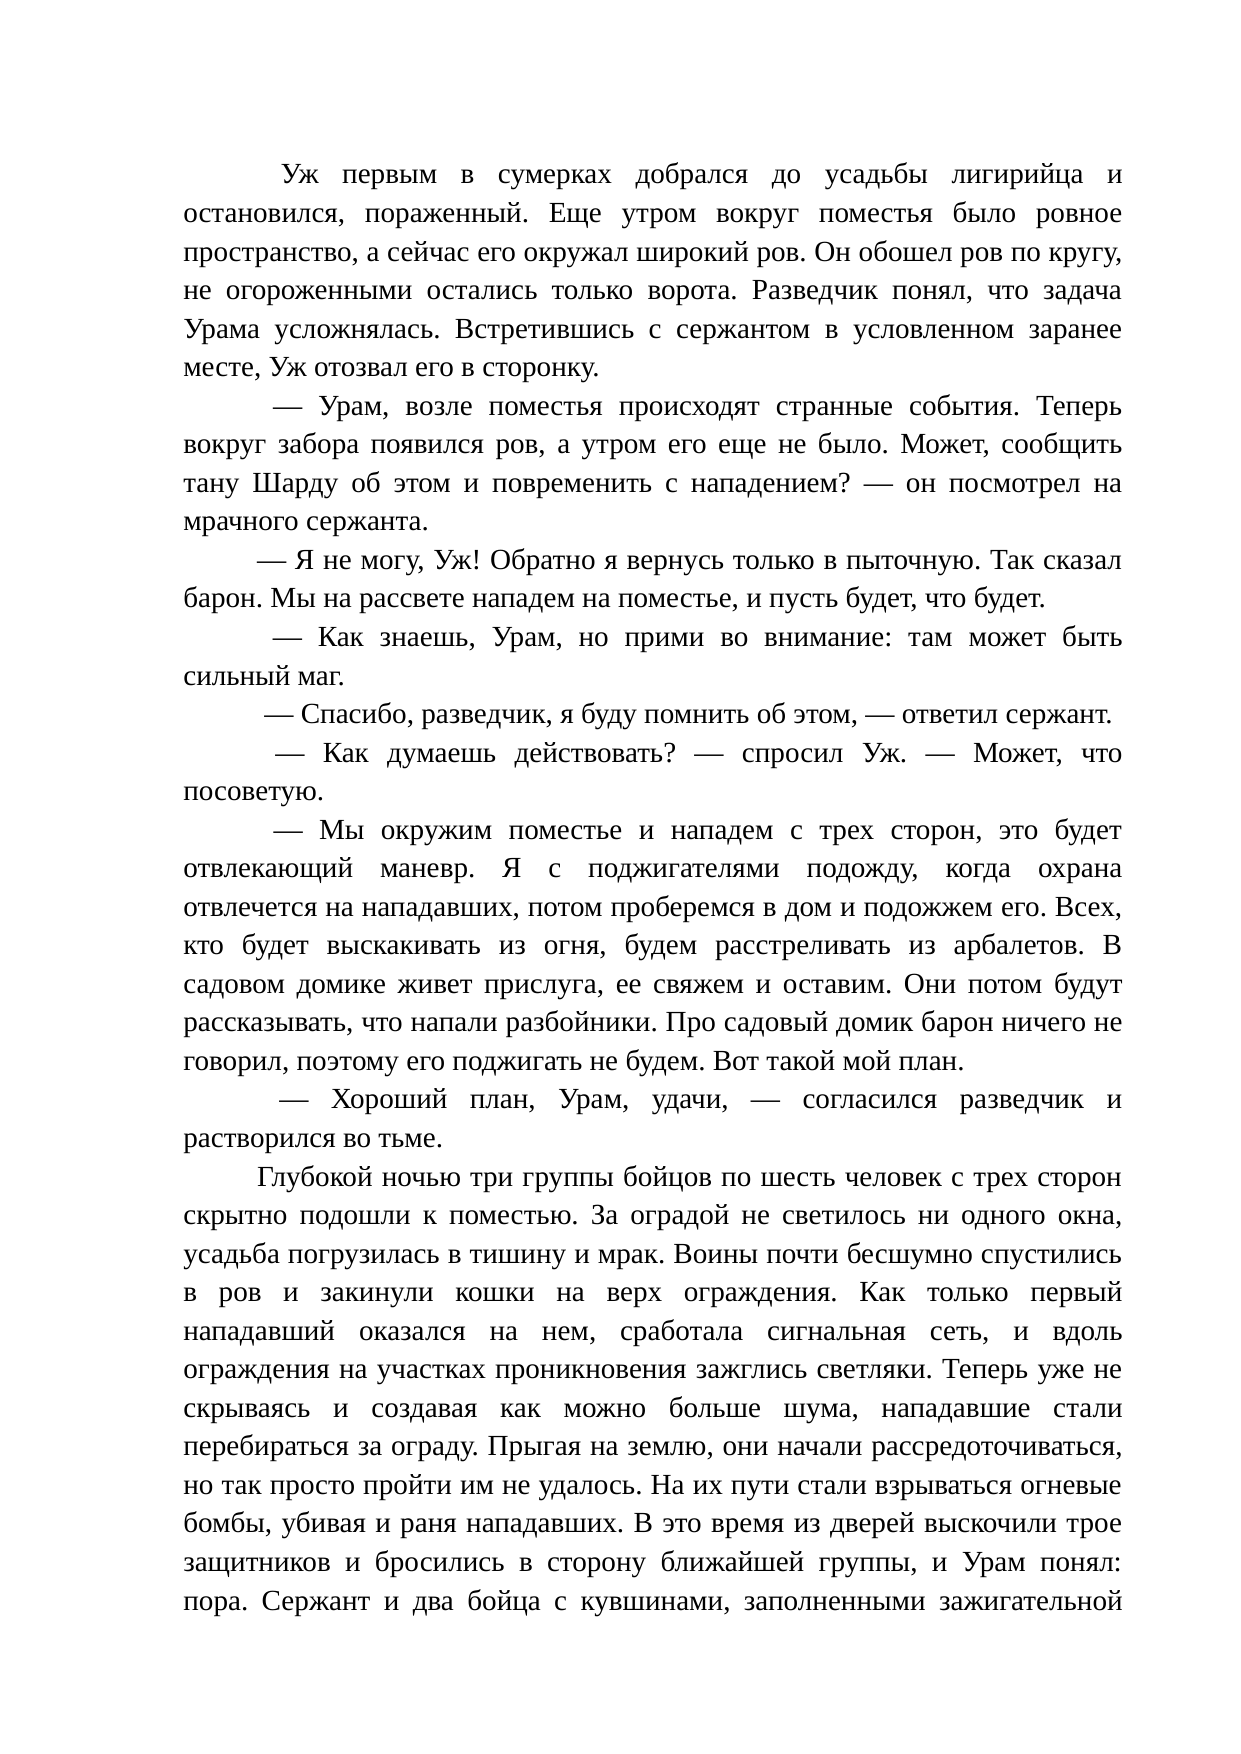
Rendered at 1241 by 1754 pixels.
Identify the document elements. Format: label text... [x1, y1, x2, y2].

text — Спасибо, разведчик, я буду помнить об этом, — ответил сержант. [183, 696, 1123, 730]
text — Как знаешь, Урам, но прими во внимание: там может быть сильный маг. [183, 619, 1123, 691]
text — Урам, возле поместья происходят странные события. Теперь вокруг забора появился ров, а утром его еще не было. Может, сообщить тану Шарду об этом и повременить с нападением? — он посмотрел на мрачного сержанта. [183, 388, 1123, 537]
text — Мы окружим поместье и нападем с трех сторон, это будет отвлекающий маневр. Я с поджигателями подожду, когда охрана отвлечется на нападавших, потом проберемся в дом и подожжем его. Всех, кто будет выскакивать из огня, будем расстреливать из арбалетов. В садовом домике живет прислуга, ее свяжем и оставим. Они потом будут рассказывать, что напали разбойники. Про садовый домик барон ничего не говорил, поэтому его поджигать не будем. Вот такой мой план. [183, 812, 1123, 1077]
text — Хороший план, Урам, удачи, — согласился разведчик и растворился во тьме. [183, 1082, 1123, 1154]
text — Я не могу, Уж! Обратно я вернусь только в пыточную. Так сказал барон. Мы на рассвете нападем на поместье, и пусть будет, что будет. [183, 542, 1123, 614]
text Глубокой ночью три группы бойцов по шесть человек с трех сторон скрытно подошли к поместью. За оградой не светилось ни одного окна, усадьба погрузилась в тишину и мрак. Воины почти бесшумно спустились в ров и закинули кошки на верх ограждения. Как только первый нападавший оказался на нем, сработала сигнальная сеть, и вдоль ограждения на участках проникновения зажглись светляки. Теперь уже не скрываясь и создавая как можно больше шума, нападавшие стали перебираться за ограду. Прыгая на землю, они начали рассредоточиваться, но так просто пройти им не удалось. На их пути стали взрываться огневые бомбы, убивая и раня нападавших. В это время из дверей выскочили трое защитников и бросились в сторону ближайшей группы, и Урам понял: пора. Сержант и два бойца с кувшинами, заполненными зажигательной [183, 1159, 1123, 1616]
text — Как думаешь действовать? — спросил Уж. — Может, что посоветую. [183, 735, 1123, 807]
text Уж первым в сумерках добрался до усадьбы лигирийца и остановился, пораженный. Еще утром вокруг поместья было ровное пространство, а сейчас его окружал широкий ров. Он обошел ров по кругу, не огороженными остались только ворота. Разведчик понял, что задача Урама усложнялась. Встретившись с сержантом в условленном заранее месте, Уж отозвал его в сторонку. [183, 157, 1123, 383]
